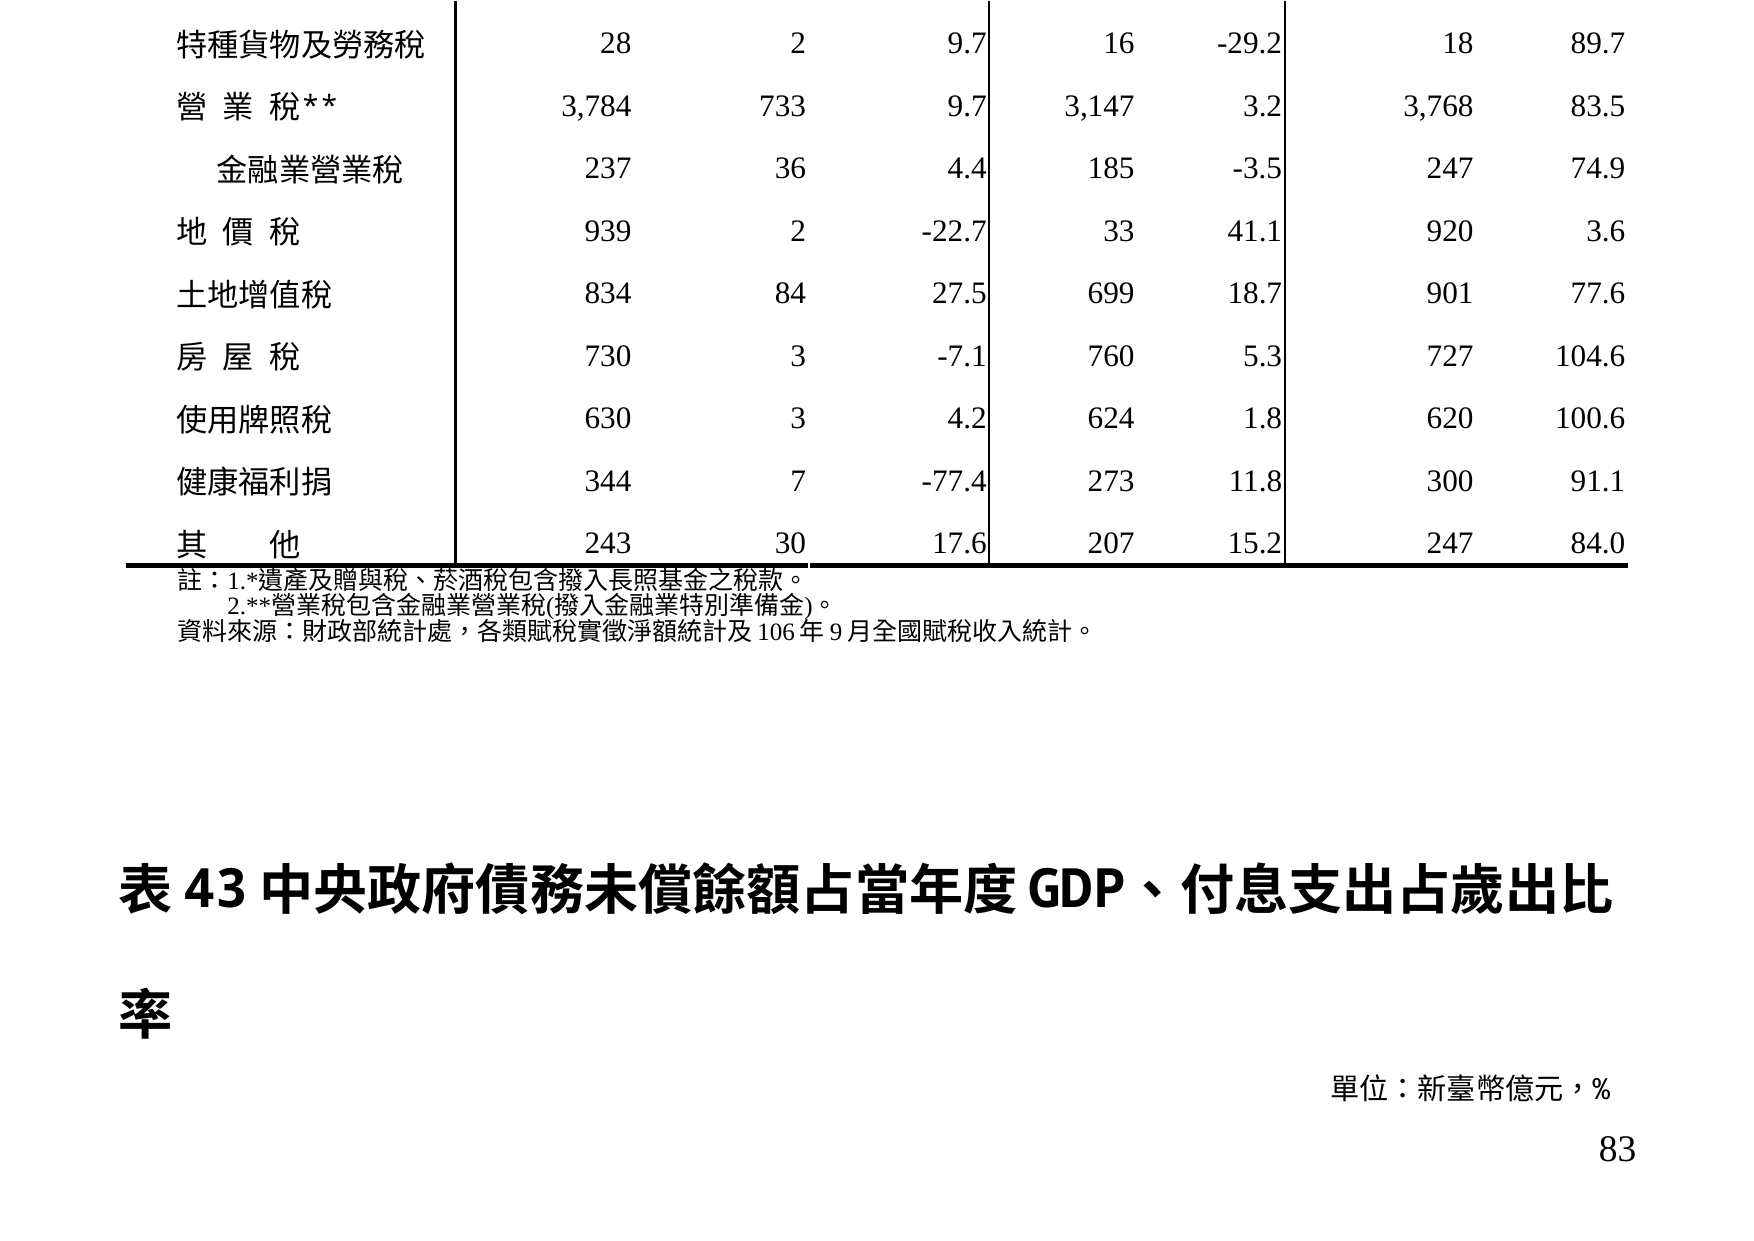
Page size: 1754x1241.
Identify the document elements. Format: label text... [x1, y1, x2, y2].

table_cell 91.1 [1476, 438, 1628, 501]
table_cell 3 [634, 313, 808, 376]
table_cell 104.6 [1476, 313, 1628, 376]
table_cell 15.2 [1137, 501, 1284, 563]
table_cell 3.6 [1476, 188, 1628, 251]
table_cell 金融業營業稅 [126, 126, 454, 188]
table_cell 699 [990, 251, 1137, 313]
table_cell 300 [1286, 438, 1476, 501]
table_cell 834 [457, 251, 634, 313]
table_cell 特種貨物及勞務稅 [126, 1, 454, 63]
table_cell 土地增值稅 [126, 251, 454, 313]
table_cell -7.1 [810, 313, 988, 376]
table_cell 237 [457, 126, 634, 188]
table_cell 100.6 [1476, 376, 1628, 438]
table_cell 74.9 [1476, 126, 1628, 188]
table_cell 939 [457, 188, 634, 251]
table_cell 3.2 [1137, 63, 1284, 126]
table_cell 4.4 [810, 126, 988, 188]
table_cell 其 他 [126, 501, 454, 563]
table_cell 11.8 [1137, 438, 1284, 501]
table_cell 3 [634, 376, 808, 438]
table_cell 房 屋 稅 [126, 313, 454, 376]
table_cell 83.5 [1476, 63, 1628, 126]
table_cell 3,768 [1286, 63, 1476, 126]
table_cell 630 [457, 376, 634, 438]
table_cell 89.7 [1476, 1, 1628, 63]
table_cell 30 [634, 501, 808, 563]
text 單位：新臺幣億元，% [118, 1063, 1610, 1109]
table_cell 18.7 [1137, 251, 1284, 313]
table_cell 4.2 [810, 376, 988, 438]
table_cell 27.5 [810, 251, 988, 313]
table_cell 3,784 [457, 63, 634, 126]
table_cell 36 [634, 126, 808, 188]
table_cell 920 [1286, 188, 1476, 251]
table_cell 9.7 [810, 63, 988, 126]
table_cell 730 [457, 313, 634, 376]
table_cell 2 [634, 188, 808, 251]
table_cell 5.3 [1137, 313, 1284, 376]
table_cell 1.8 [1137, 376, 1284, 438]
table_cell 41.1 [1137, 188, 1284, 251]
table_cell 207 [990, 501, 1137, 563]
table_cell -77.4 [810, 438, 988, 501]
table_cell 地 價 稅 [126, 188, 454, 251]
subtitle 表43中央政府債務未償餘額占當年度GDP、付息支出占歲出比率 [118, 813, 1636, 1063]
table_cell 使用牌照稅 [126, 376, 454, 438]
table_cell 2 [634, 1, 808, 63]
table_cell 727 [1286, 313, 1476, 376]
table_cell 185 [990, 126, 1137, 188]
text 資料來源：財政部統計處，各類賦稅實徵淨額統計及106年9月全國賦稅收入統計。 [177, 623, 1595, 645]
text 註：1.*遺產及贈與稅、菸酒稅包含撥入長照基金之稅款。 [177, 572, 1595, 593]
table_cell 16 [990, 1, 1137, 63]
table_cell 84 [634, 251, 808, 313]
table_cell 7 [634, 438, 808, 501]
table_cell -3.5 [1137, 126, 1284, 188]
table_cell 33 [990, 188, 1137, 251]
table_cell 9.7 [810, 1, 988, 63]
table_cell 84.0 [1476, 501, 1628, 563]
text 2.**營業稅包含金融業營業稅(撥入金融業特別準備金)。 [227, 597, 1595, 619]
table_cell 3,147 [990, 63, 1137, 126]
table_cell 247 [1286, 501, 1476, 563]
table_cell 243 [457, 501, 634, 563]
table_cell 營 業 稅** [126, 63, 454, 126]
table_cell 344 [457, 438, 634, 501]
table_cell 18 [1286, 1, 1476, 63]
table_cell 17.6 [810, 501, 988, 563]
table_cell -29.2 [1137, 1, 1284, 63]
table_cell 28 [457, 1, 634, 63]
table_cell 77.6 [1476, 251, 1628, 313]
table_cell 733 [634, 63, 808, 126]
table_cell 760 [990, 313, 1137, 376]
table_cell 624 [990, 376, 1137, 438]
table_cell 901 [1286, 251, 1476, 313]
table_cell 273 [990, 438, 1137, 501]
table_cell 247 [1286, 126, 1476, 188]
table_cell 健康福利捐 [126, 438, 454, 501]
table_cell -22.7 [810, 188, 988, 251]
table_cell 620 [1286, 376, 1476, 438]
